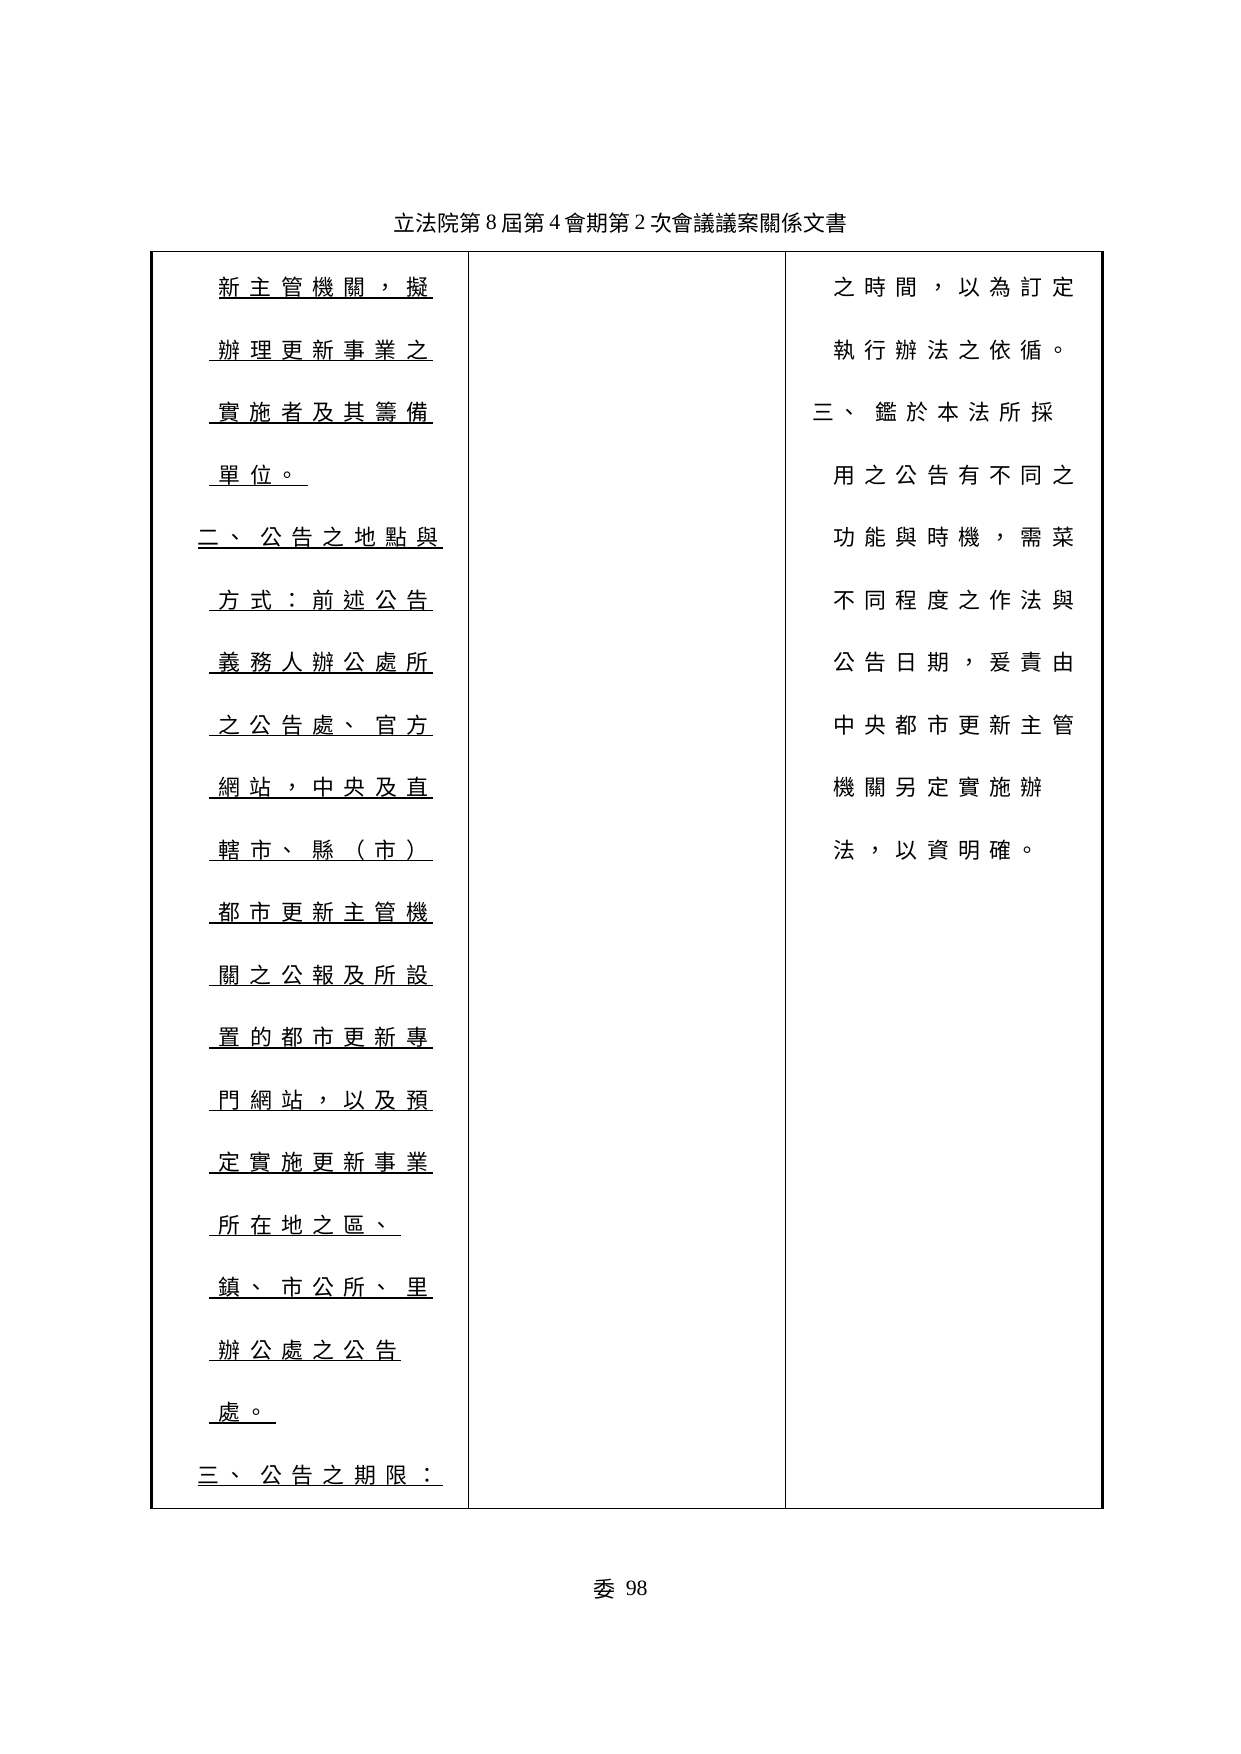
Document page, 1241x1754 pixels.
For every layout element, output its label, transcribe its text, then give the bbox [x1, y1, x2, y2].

table_cell 之時間，以為訂定執行辦法之依循。 三、鑑於本法所採用之公告有不同之功能與時機，需菜不同程度之作法與公告日期，爰責由中央都市更新主管機關另定實施辦法，以資明確。 [786, 252, 1101, 1508]
table_cell 新主管機關，擬辦理更新事業之實施者及其籌備單位。 二、公告之地點與方式：前述公告義務人辦公處所之公告處、官方網站，中央及直轄市、縣（市）都市更新主管機關之公報及所設置的都市更新專門網站，以及預定實施更新事業所在地之區、鎮、市公所、里辦公處之公告處。 三、公告之期限： [153, 252, 468, 1508]
table_cell [469, 252, 785, 1508]
